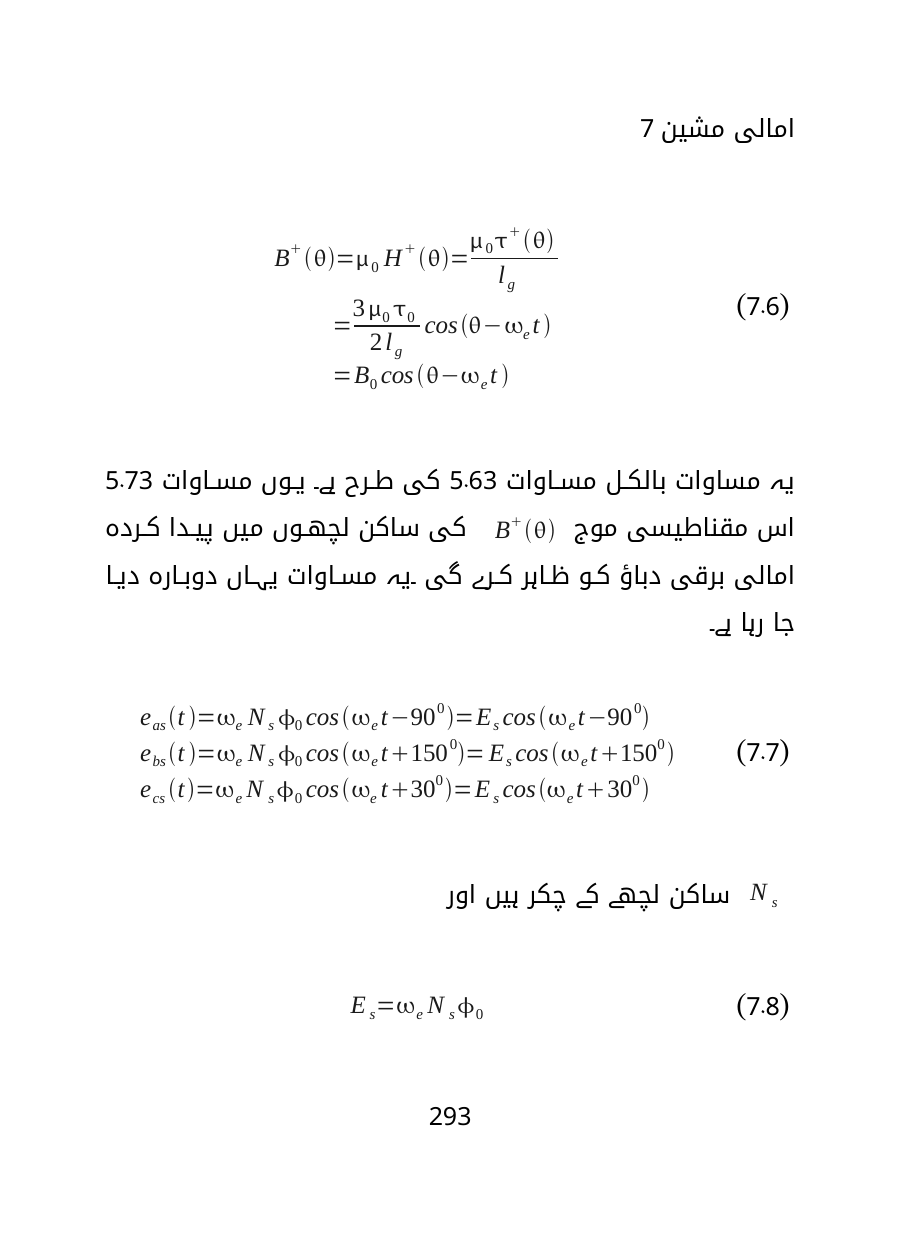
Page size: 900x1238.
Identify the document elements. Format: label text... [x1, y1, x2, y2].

table_header (7.8) [718, 978, 795, 1049]
table_header [105, 978, 718, 1049]
table_header (7.6) [718, 216, 795, 411]
text ساکن لچھے کے چکر ہیں اور [105, 871, 795, 918]
table_header (7.7) [718, 693, 795, 824]
text یہ مساوات بالکل مساوات 5.63 کی طرح ہے۔ یوں مساوات 5.73 اس مقناطیسی موج کی ساکن لچھوں میں پیدا کردہ امالی برقی دباؤ کو ظاہر کرے گی ۔یہ مساوات یہاں دوبارہ دیا جا رہا ہے۔ [105, 457, 795, 647]
table_header [105, 693, 718, 824]
table_header [105, 216, 718, 411]
